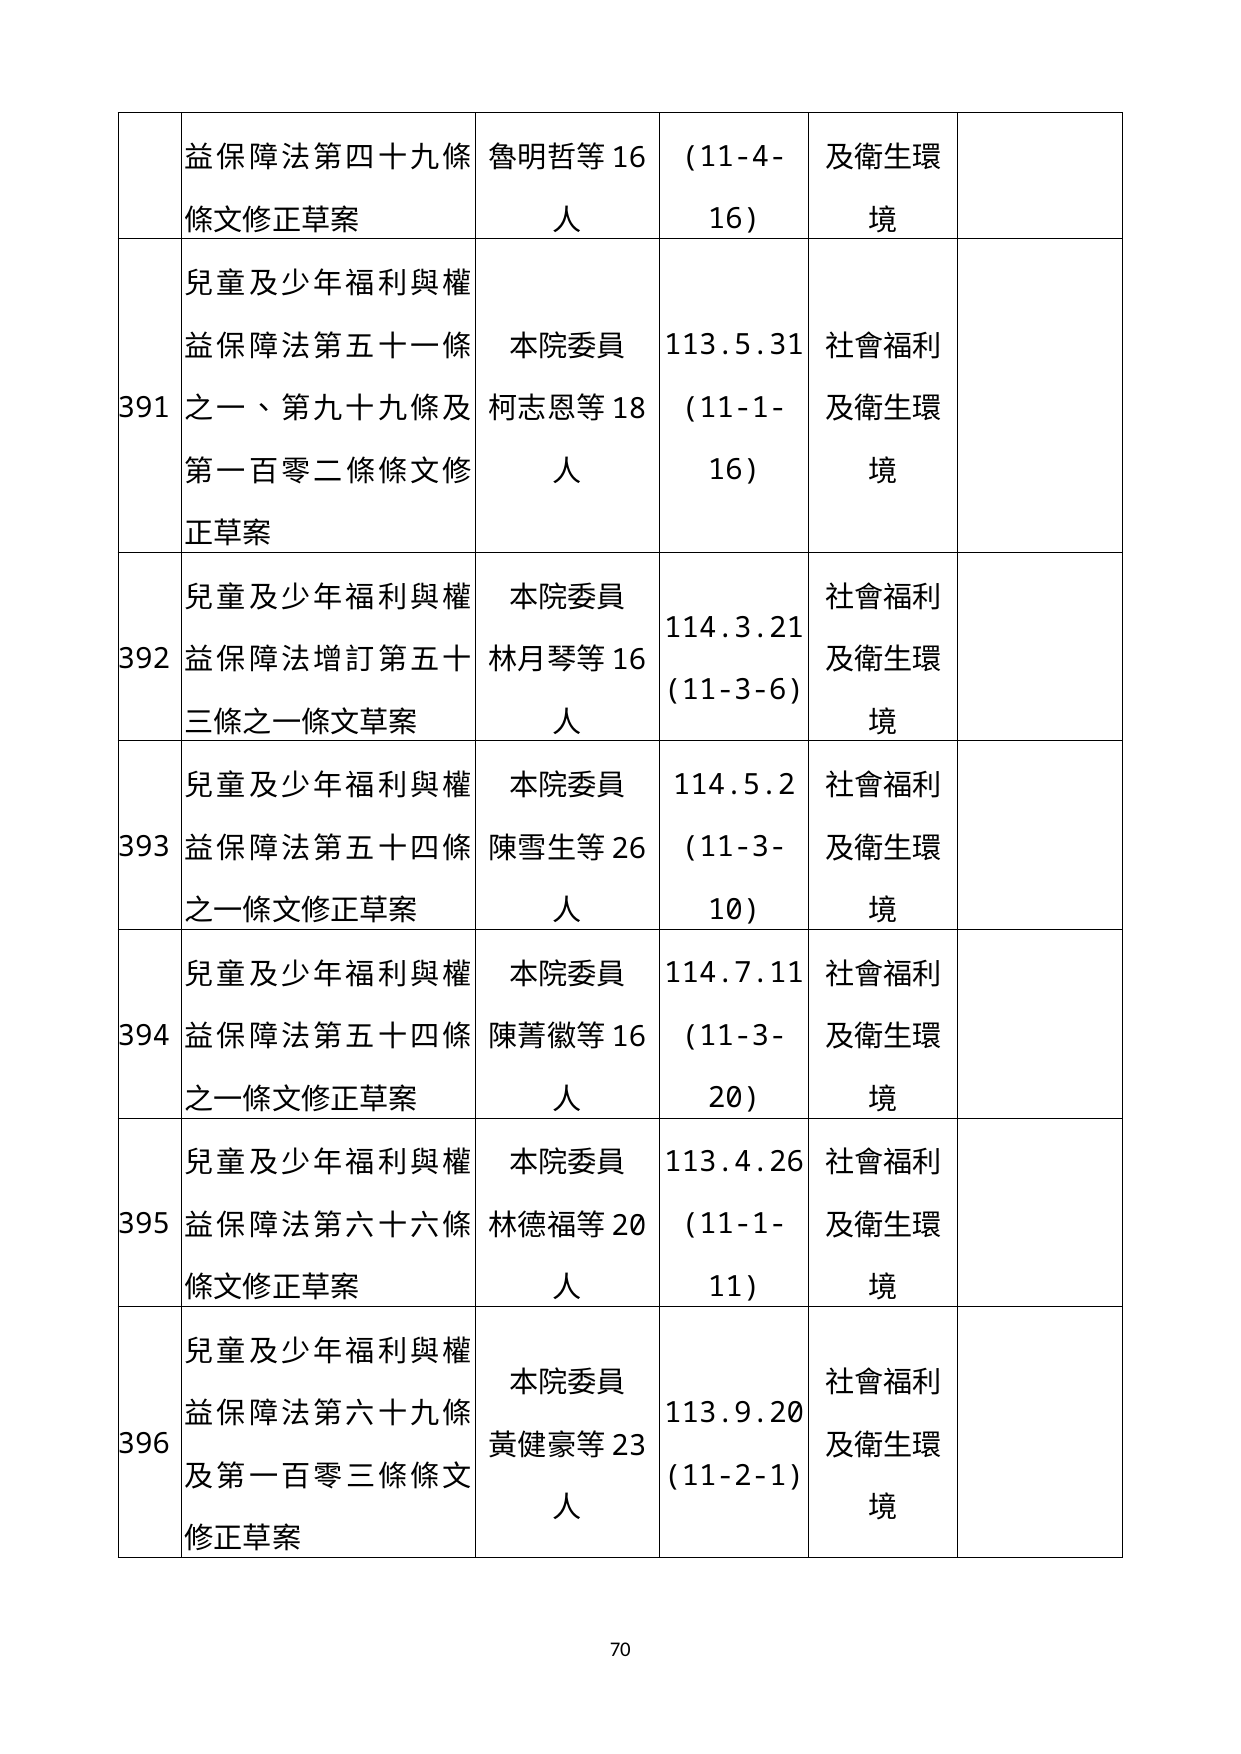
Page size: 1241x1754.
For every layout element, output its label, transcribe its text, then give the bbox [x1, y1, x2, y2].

table_cell [958, 1307, 1122, 1557]
table_cell 社會福利及衛生環境 [809, 239, 957, 552]
table_cell 兒童及少年福利與權益保障法第五十一條之一、第九十九條及第一百零二條條文修正草案 [182, 239, 475, 552]
table_cell [958, 1119, 1122, 1306]
table_cell 本院委員 陳雪生等26人 [476, 741, 659, 929]
table_cell 魯明哲等16人 [476, 113, 659, 238]
table_cell [958, 553, 1122, 740]
table_cell 社會福利及衛生環境 [809, 930, 957, 1117]
table_cell [119, 1119, 181, 1306]
table_cell 本院委員 林月琴等16人 [476, 553, 659, 740]
table_cell 114.5.2 (11-3-10) [660, 741, 808, 929]
table_cell [119, 741, 181, 929]
table_cell 114.7.11 (11-3-20) [660, 930, 808, 1117]
table_cell [119, 239, 181, 552]
table_cell [958, 741, 1122, 929]
table_cell 社會福利及衛生環境 [809, 1119, 957, 1306]
table_cell [119, 930, 181, 1117]
table_cell [119, 553, 181, 740]
table_cell 114.3.21 (11-3-6) [660, 553, 808, 740]
table_cell 兒童及少年福利與權益保障法第六十六條條文修正草案 [182, 1119, 475, 1306]
table_cell 社會福利及衛生環境 [809, 1307, 957, 1557]
table_cell 兒童及少年福利與權益保障法第六十九條及第一百零三條條文修正草案 [182, 1307, 475, 1557]
table_cell 兒童及少年福利與權益保障法第五十四條之一條文修正草案 [182, 741, 475, 929]
table_cell [958, 930, 1122, 1117]
table_cell [958, 113, 1122, 238]
table_cell 113.5.31 (11-1-16) [660, 239, 808, 552]
table_cell 兒童及少年福利與權益保障法第五十四條之一條文修正草案 [182, 930, 475, 1117]
table_cell 本院委員 柯志恩等18人 [476, 239, 659, 552]
table_cell 益保障法第四十九條條文修正草案 [182, 113, 475, 238]
table_cell 113.9.20 (11-2-1) [660, 1307, 808, 1557]
table_cell 社會福利及衛生環境 [809, 741, 957, 929]
table_cell 及衛生環境 [809, 113, 957, 238]
table_cell 本院委員 林德福等20人 [476, 1119, 659, 1306]
table_cell [119, 1307, 181, 1557]
table_cell 113.4.26 (11-1-11) [660, 1119, 808, 1306]
table_cell 本院委員 陳菁徽等16人 [476, 930, 659, 1117]
table_cell [958, 239, 1122, 552]
table_cell 本院委員 黃健豪等23人 [476, 1307, 659, 1557]
table_cell 兒童及少年福利與權益保障法增訂第五十三條之一條文草案 [182, 553, 475, 740]
table_cell (11-4-16) [660, 113, 808, 238]
table_cell [119, 113, 181, 238]
table_cell 社會福利及衛生環境 [809, 553, 957, 740]
